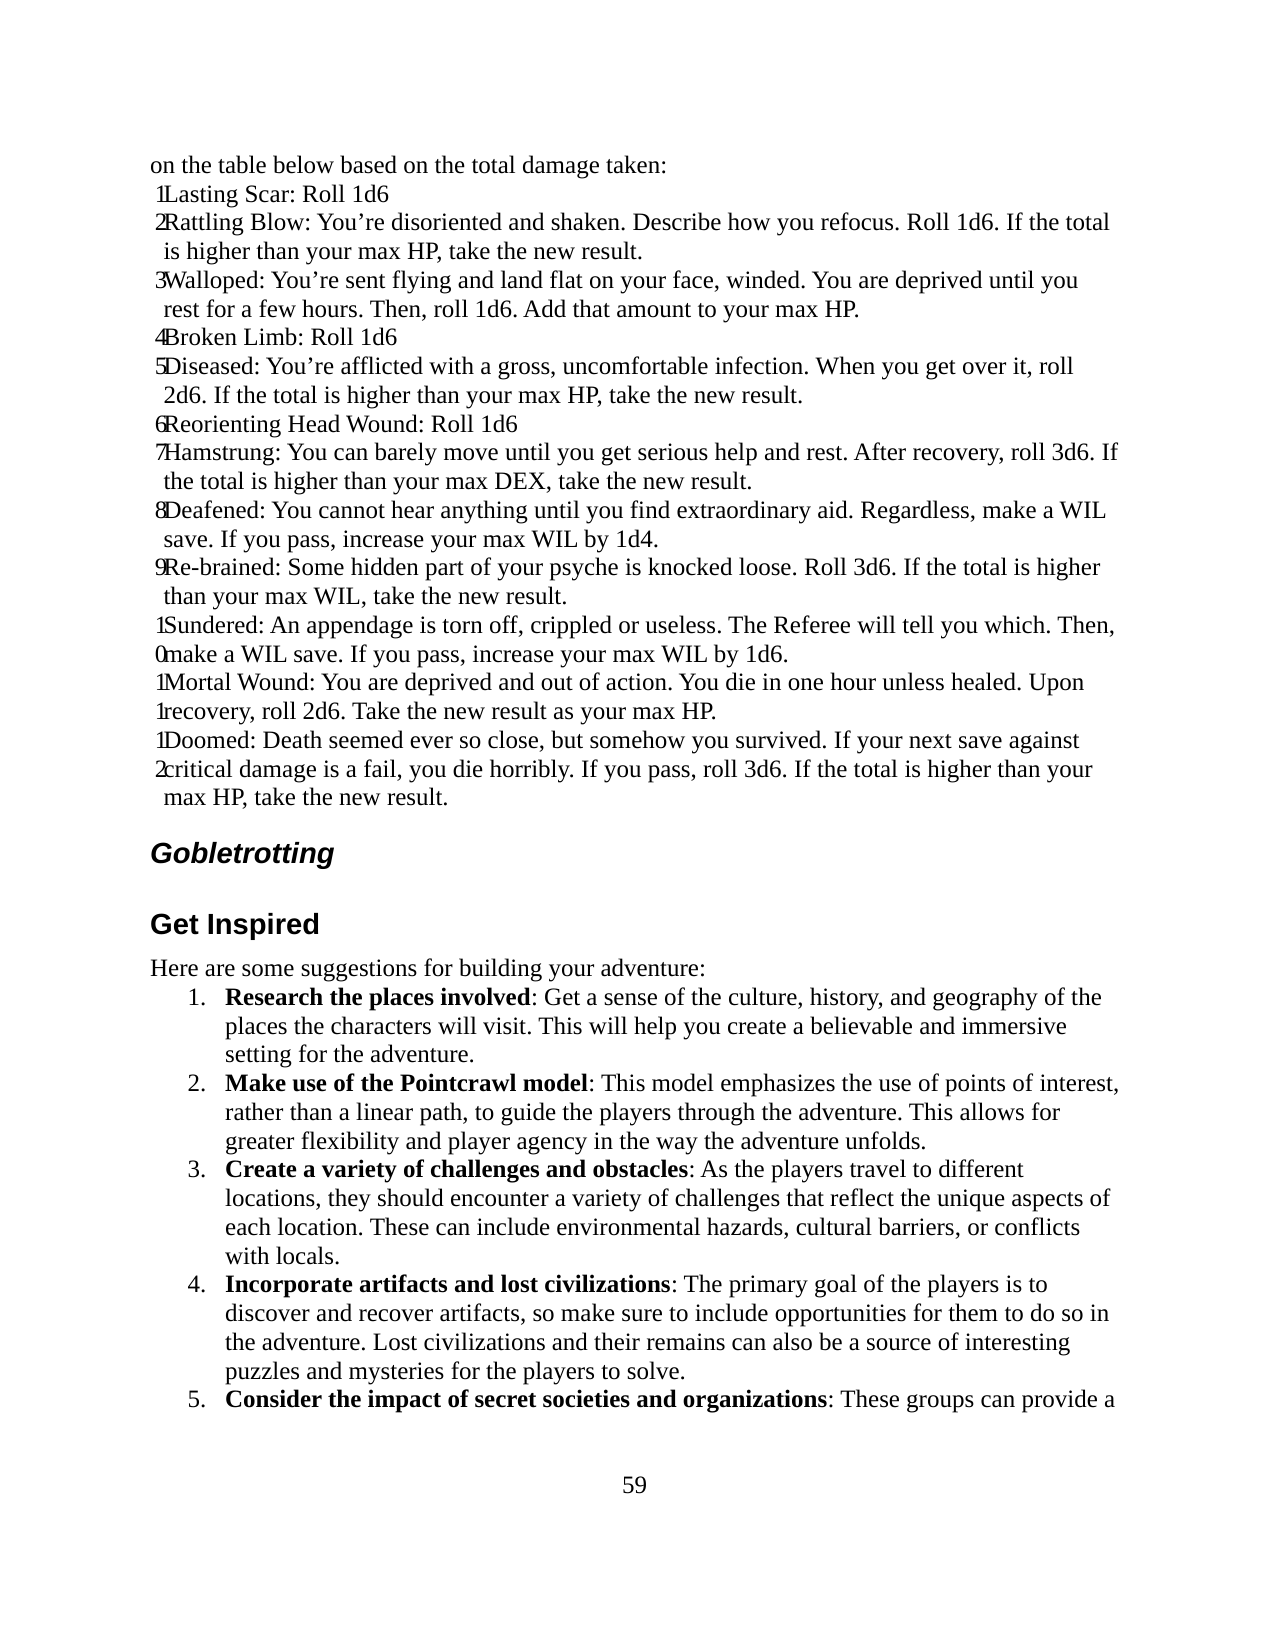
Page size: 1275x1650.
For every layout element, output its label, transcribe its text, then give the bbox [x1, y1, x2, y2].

table_cell Reorienting Head Wound: Roll 1d6 [159, 409, 1125, 437]
table_cell 7 [150, 438, 159, 495]
subtitle Gobletrotting [150, 836, 1125, 870]
table_cell Deafened: You cannot hear anything until you find extraordinary aid. Regardless, make a WIL save. If you pass, increase your max WIL by 1d4. [159, 495, 1125, 552]
list Consider the impact of secret societies and organizations: These groups can provide a [187, 1384, 1125, 1413]
list Create a variety of challenges and obstacles: As the players travel to different locations, they should encounter a variety of challenges that reflect the unique aspects of each location. These can include environmental hazards, cultural barriers, or conflicts with locals. [187, 1154, 1125, 1269]
table_cell 4 [150, 323, 159, 351]
table_cell 11 [150, 668, 159, 725]
table_cell 2 [150, 208, 159, 265]
table_cell Walloped: You’re sent flying and land flat on your face, winded. You are deprived until you rest for a few hours. Then, roll 1d6. Add that amount to your max HP. [159, 265, 1125, 322]
table_header Lasting Scar: Roll 1d6 [159, 179, 1125, 207]
text Here are some suggestions for building your adventure: [150, 953, 1125, 982]
table_cell 5 [150, 351, 159, 409]
text on the table below based on the total damage taken: [150, 150, 1125, 179]
table_cell 6 [150, 409, 159, 437]
table_cell 9 [150, 553, 159, 610]
list Make use of the Pointcrawl model: This model emphasizes the use of points of interest, rather than a linear path, to guide the players through the adventure. This allows for greater flexibility and player agency in the way the adventure unfolds. [187, 1068, 1125, 1154]
table_cell Re-brained: Some hidden part of your psyche is knocked loose. Roll 3d6. If the total is higher than your max WIL, take the new result. [159, 553, 1125, 610]
table_cell 10 [150, 610, 159, 667]
table_cell Sundered: An appendage is torn off, crippled or useless. The Referee will tell you which. Then, make a WIL save. If you pass, increase your max WIL by 1d6. [159, 610, 1125, 667]
table_cell Mortal Wound: You are deprived and out of action. You die in one hour unless healed. Upon recovery, roll 2d6. Take the new result as your max HP. [159, 668, 1125, 725]
table_header 1 [150, 179, 159, 207]
table_cell Hamstrung: You can barely move until you get serious help and rest. After recovery, roll 3d6. If the total is higher than your max DEX, take the new result. [159, 438, 1125, 495]
table_cell 3 [150, 265, 159, 322]
table_cell Rattling Blow: You’re disoriented and shaken. Describe how you refocus. Roll 1d6. If the total is higher than your max HP, take the new result. [159, 208, 1125, 265]
table_cell 12 [150, 725, 159, 811]
table_cell Diseased: You’re afflicted with a gross, uncomfortable infection. When you get over it, roll 2d6. If the total is higher than your max HP, take the new result. [159, 351, 1125, 409]
list Incorporate artifacts and lost civilizations: The primary goal of the players is to discover and recover artifacts, so make sure to include opportunities for them to do so in the adventure. Lost civilizations and their remains can also be a source of interesting puzzles and mysteries for the players to solve. [187, 1269, 1125, 1384]
table_cell 8 [150, 495, 159, 552]
subtitle Get Inspired [150, 907, 1125, 941]
table_cell Doomed: Death seemed ever so close, but somehow you survived. If your next save against critical damage is a fail, you die horribly. If you pass, roll 3d6. If the total is higher than your max HP, take the new result. [159, 725, 1125, 811]
table_cell Broken Limb: Roll 1d6 [159, 323, 1125, 351]
list Research the places involved: Get a sense of the culture, history, and geography of the places the characters will visit. This will help you create a believable and immersive setting for the adventure. [187, 982, 1125, 1068]
